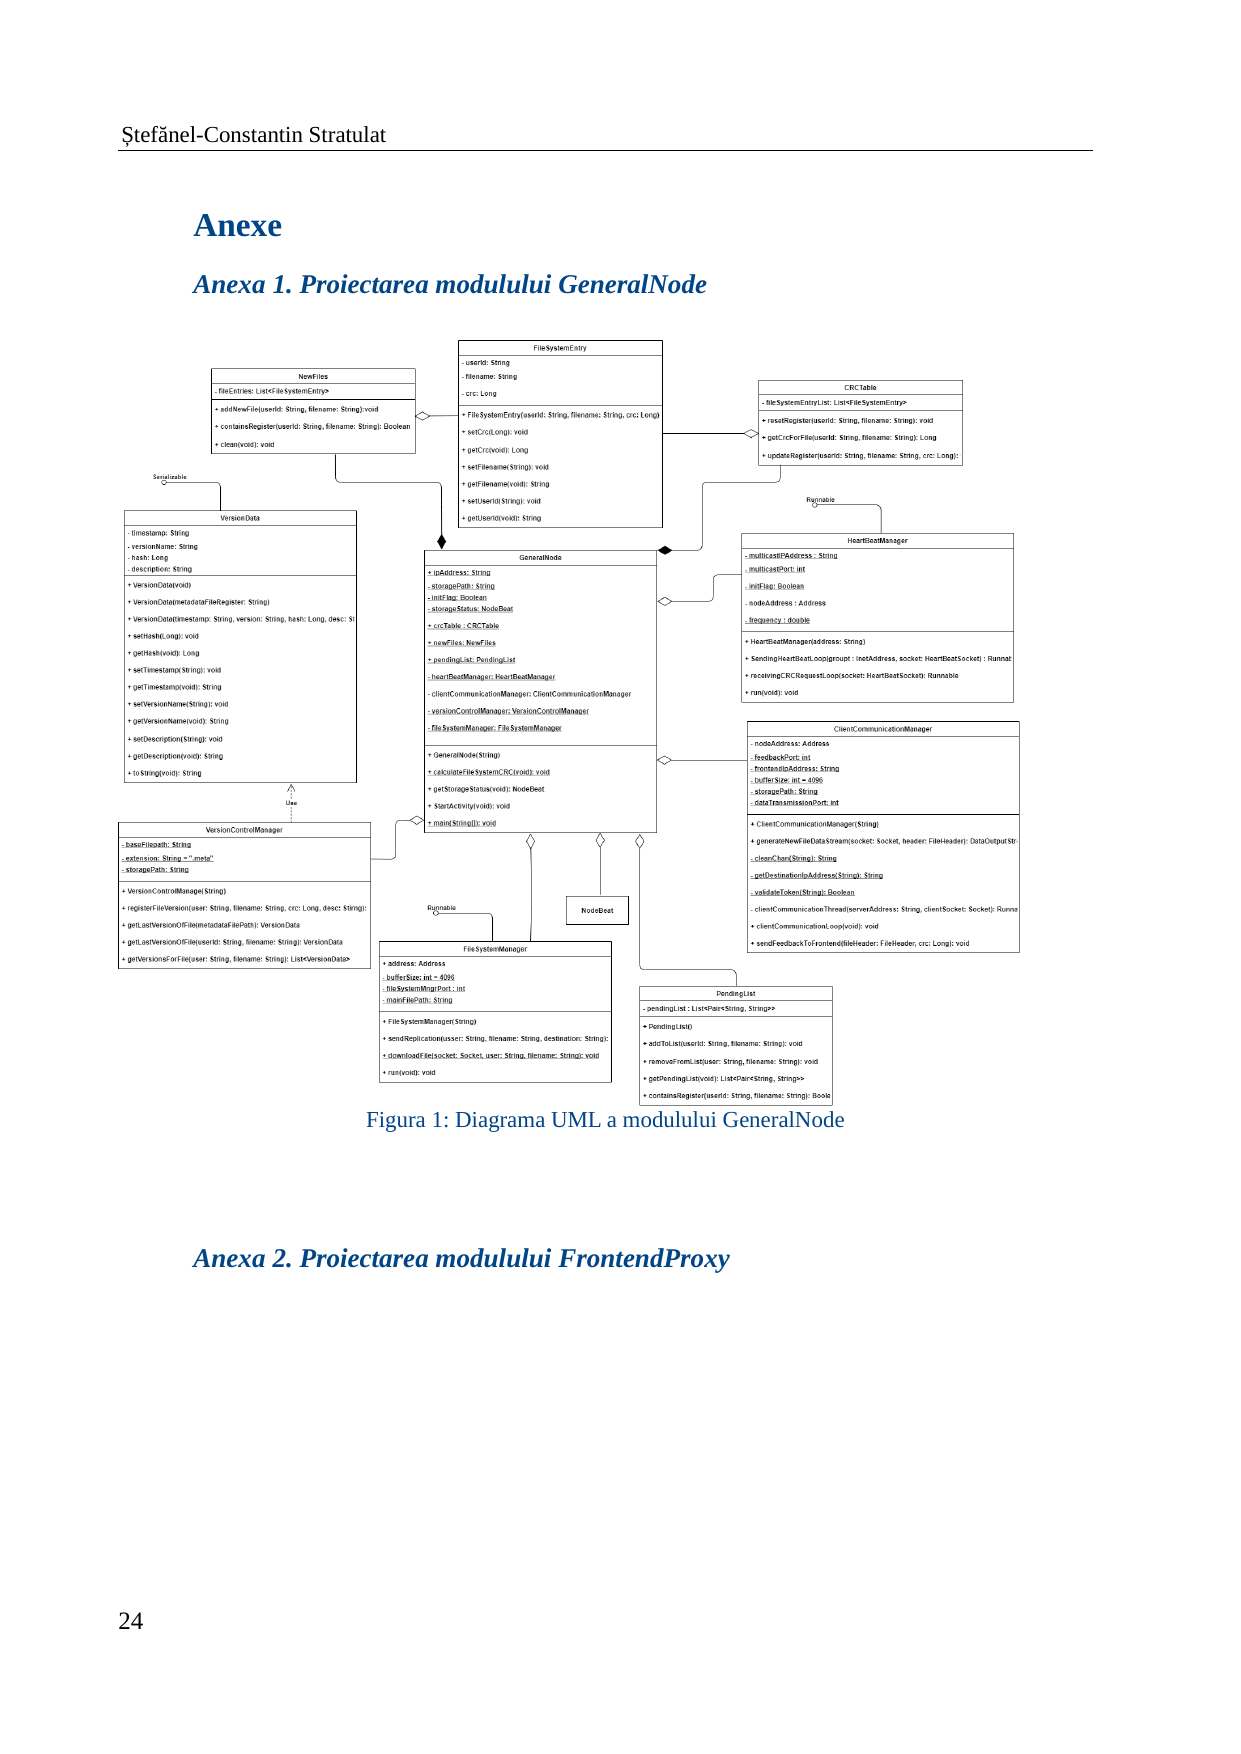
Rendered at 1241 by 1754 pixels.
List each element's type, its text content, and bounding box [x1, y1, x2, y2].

text Figura 1: Diagrama UML a modulului GeneralNode [118, 1107, 1093, 1133]
subtitle Anexe [118, 205, 1093, 243]
picture [118, 340, 1093, 1107]
subtitle Anexa 1. Proiectarea modulului GeneralNode [193, 268, 1093, 299]
subtitle Anexa 2. Proiectarea modulului FrontendProxy [193, 1242, 1093, 1273]
